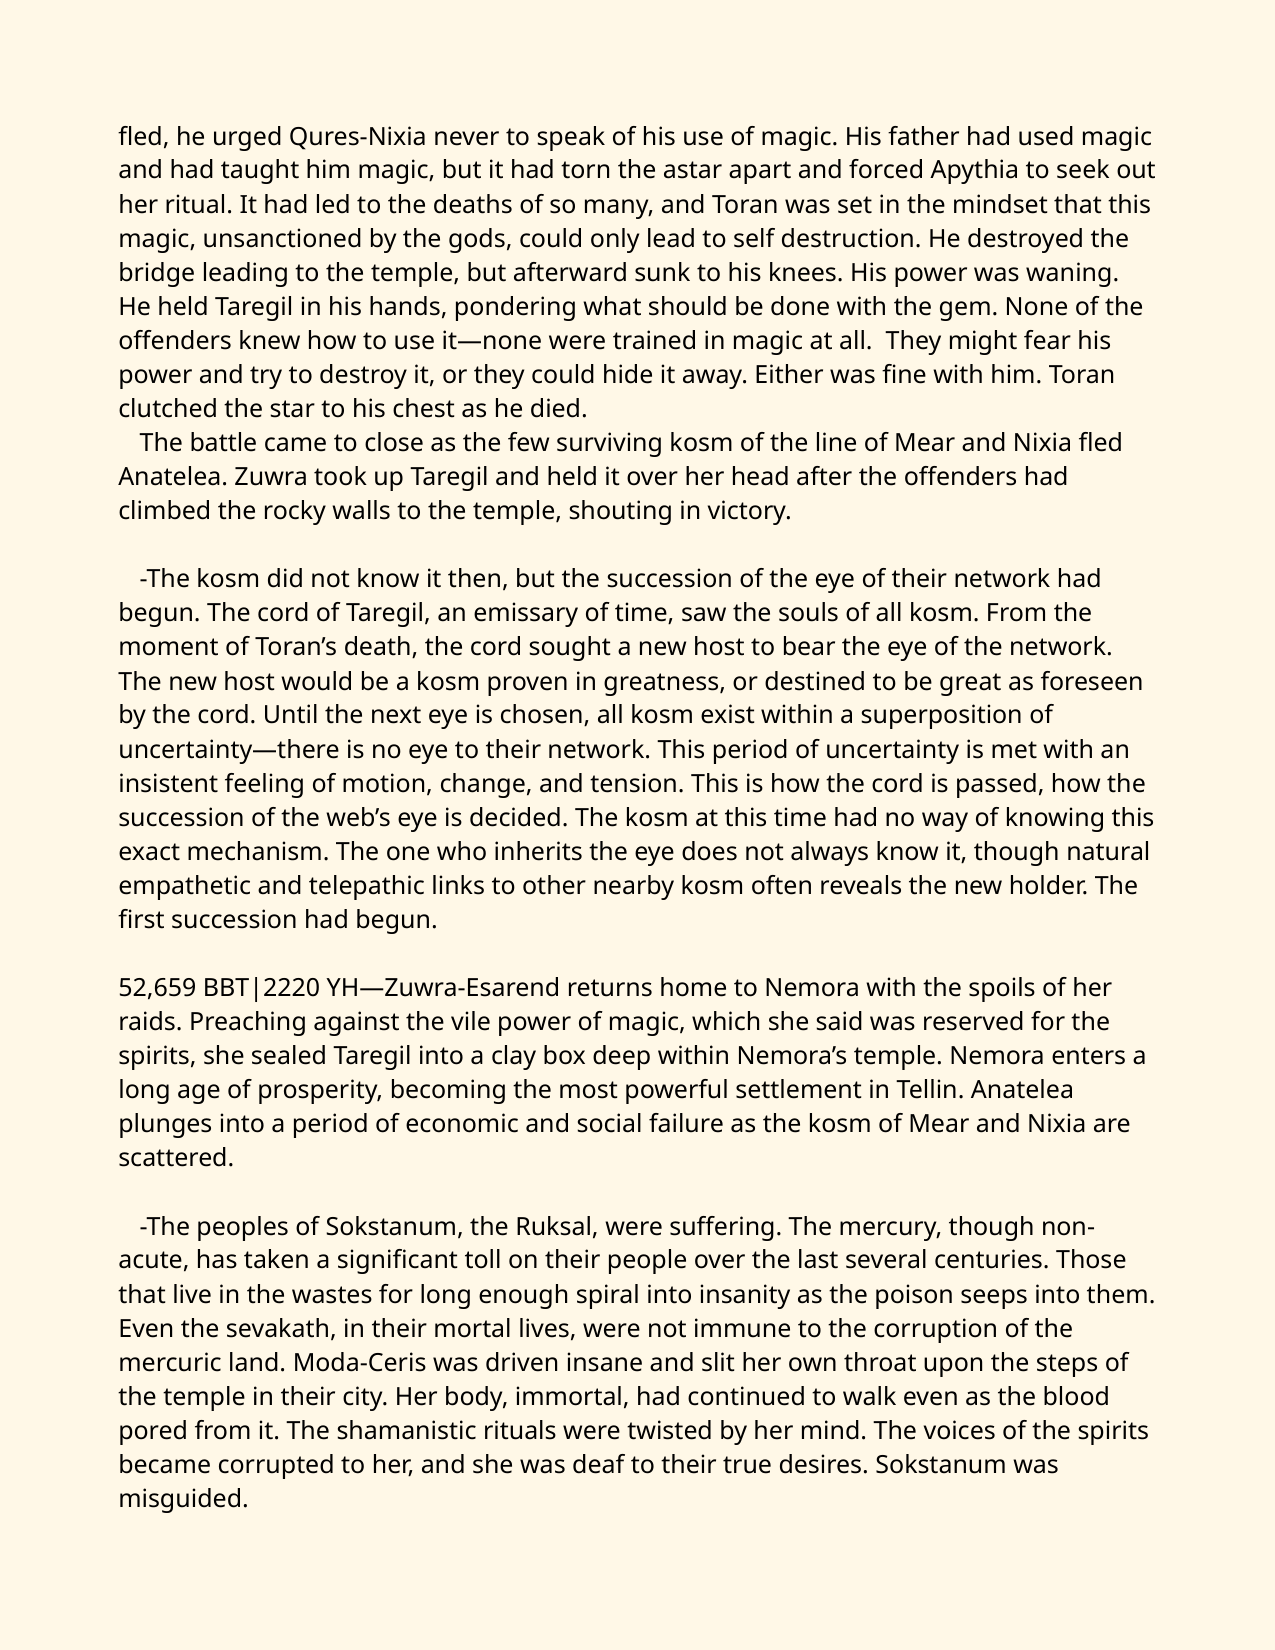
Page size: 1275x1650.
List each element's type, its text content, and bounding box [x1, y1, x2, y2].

text fled, he urged Qures-Nixia never to speak of his use of magic. His father had used magic and had taught him magic, but it had torn the astar apart and forced Apythia to seek out her ritual. It had led to the deaths of so many, and Toran was set in the mindset that this magic, unsanctioned by the gods, could only lead to self destruction. He destroyed the bridge leading to the temple, but afterward sunk to his knees. His power was waning. He held Taregil in his hands, pondering what should be done with the gem. None of the offenders knew how to use it—none were trained in magic at all. They might fear his power and try to destroy it, or they could hide it away. Either was fine with him. Toran clutched the star to his chest as he died. [118, 118, 1157, 425]
text 52,659 BBT|2220 YH—Zuwra-Esarend returns home to Nemora with the spoils of her raids. Preaching against the vile power of magic, which she said was reserved for the spirits, she sealed Taregil into a clay box deep within Nemora’s temple. Nemora enters a long age of prosperity, becoming the most powerful settlement in Tellin. Anatelea plunges into a period of economic and social failure as the kosm of Mear and Nixia are scattered. [118, 970, 1157, 1174]
text -The peoples of Sokstanum, the Ruksal, were suffering. The mercury, though non-acute, has taken a significant toll on their people over the last several centuries. Those that live in the wastes for long enough spiral into insanity as the poison seeps into them. Even the sevakath, in their mortal lives, were not immune to the corruption of the mercuric land. Moda-Ceris was driven insane and slit her own throat upon the steps of the temple in their city. Her body, immortal, had continued to walk even as the blood pored from it. The shamanistic rituals were twisted by her mind. The voices of the spirits became corrupted to her, and she was deaf to their true desires. Sokstanum was misguided. [118, 1208, 1157, 1515]
text -The kosm did not know it then, but the succession of the eye of their network had begun. The cord of Taregil, an emissary of time, saw the souls of all kosm. From the moment of Toran’s death, the cord sought a new host to bear the eye of the network. The new host would be a kosm proven in greatness, or destined to be great as foreseen by the cord. Until the next eye is chosen, all kosm exist within a superposition of uncertainty—there is no eye to their network. This period of uncertainty is met with an insistent feeling of motion, change, and tension. This is how the cord is passed, how the succession of the web’s eye is decided. The kosm at this time had no way of knowing this exact mechanism. The one who inherits the eye does not always know it, though natural empathetic and telepathic links to other nearby kosm often reveals the new holder. The first succession had begun. [118, 561, 1157, 936]
text The battle came to close as the few surviving kosm of the line of Mear and Nixia fled Anatelea. Zuwra took up Taregil and held it over her head after the offenders had climbed the rocky walls to the temple, shouting in victory. [118, 425, 1157, 527]
